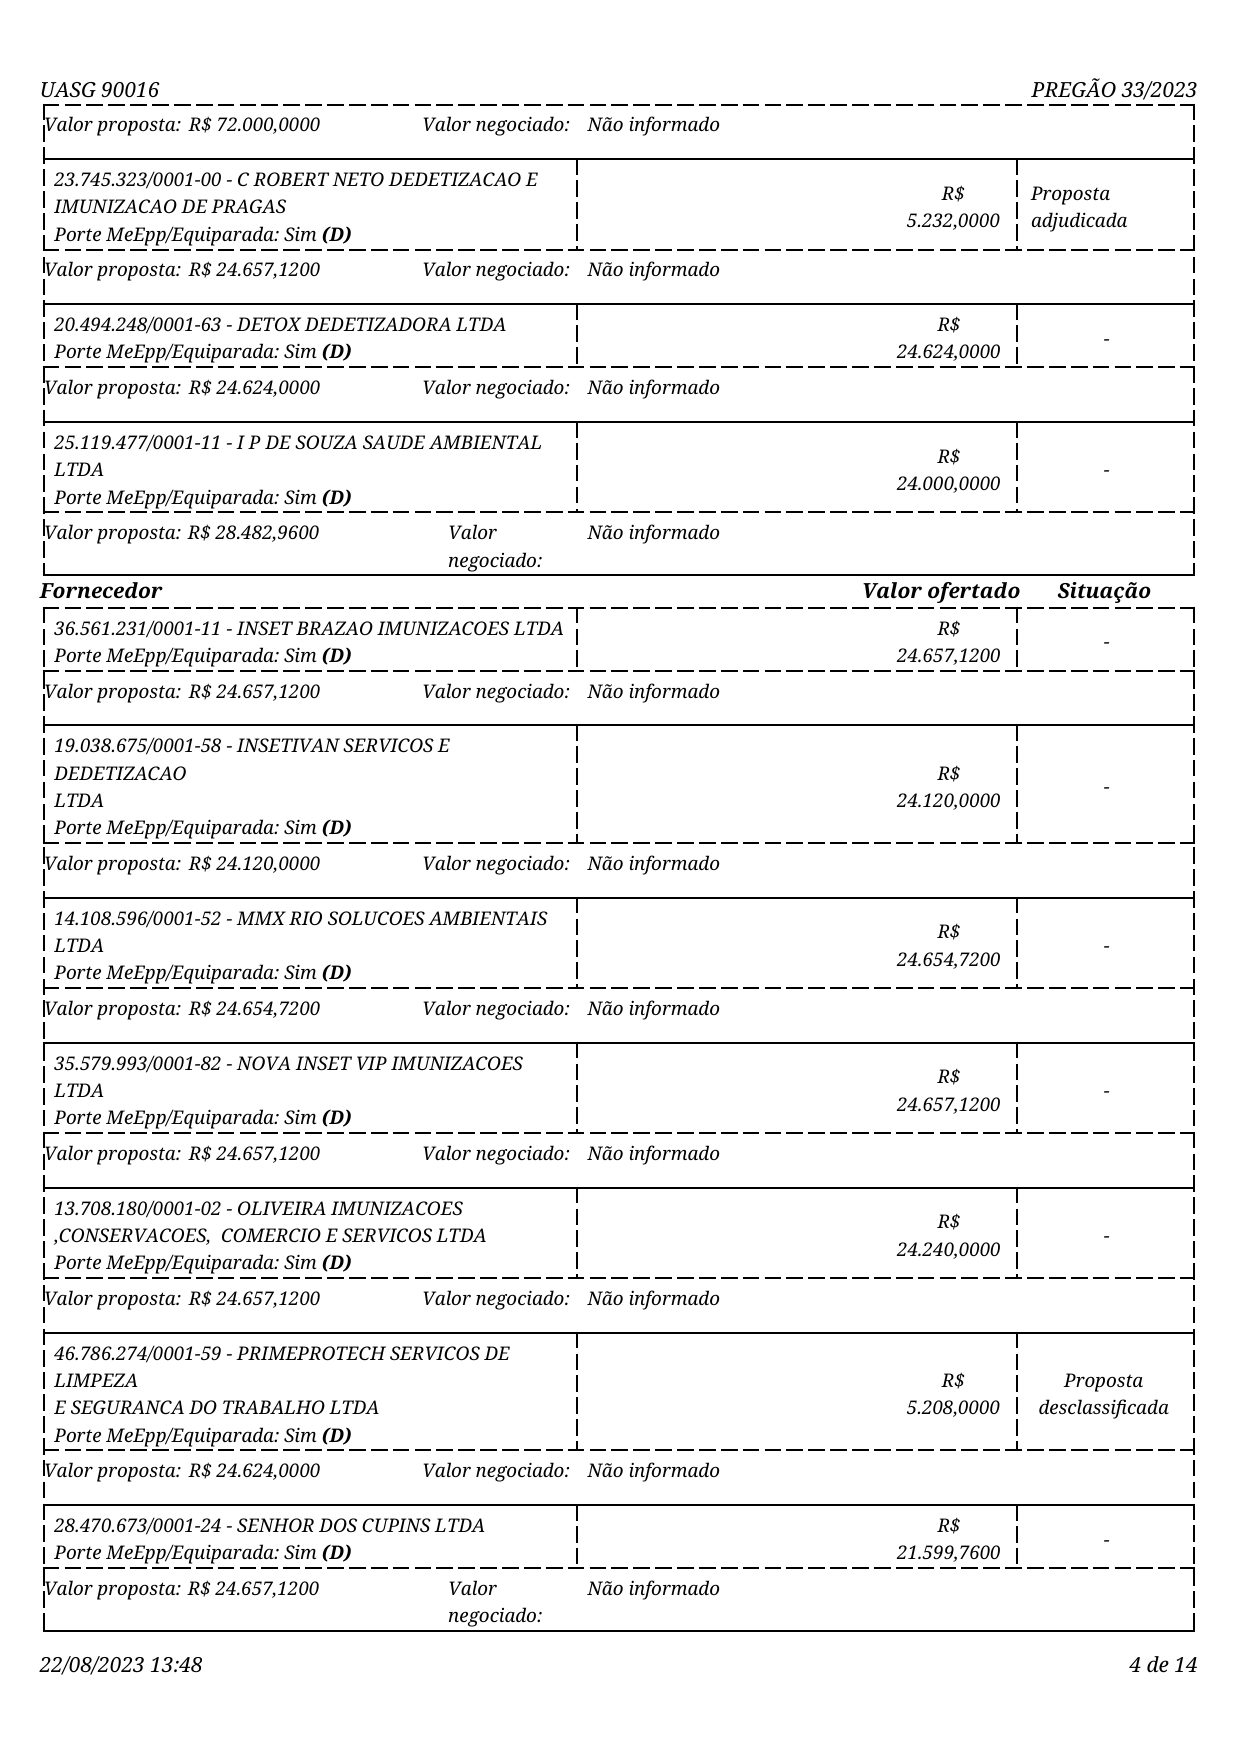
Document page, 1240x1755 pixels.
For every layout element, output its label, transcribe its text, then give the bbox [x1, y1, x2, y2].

table_cell Valor proposta: R$ 24.120,0000 Valor negociado: [44, 842, 577, 897]
table_cell 28.470.673/0001-24 - SENHOR DOS CUPINS LTDA Porte MeEpp/Equiparada: Sim (D) [44, 1506, 577, 1567]
table_cell 46.786.274/0001-59 - PRIMEPROTECH SERVICOS DE LIMPEZA E SEGURANCA DO TRABALHO LTDA Porte MeEpp/Equiparada: Sim (D) [44, 1334, 577, 1449]
table_header 36.561.231/0001-11 - INSET BRAZAO IMUNIZACOES LTDA Porte MeEpp/Equiparada: Sim (D) [44, 607, 577, 669]
table_cell - [1017, 726, 1194, 842]
table_cell [1017, 1567, 1194, 1630]
table_cell Não informado [577, 842, 876, 897]
table_cell [1017, 1277, 1194, 1332]
table_cell Valor proposta: R$ 24.657,1200 Valor negociado: [44, 1277, 577, 1332]
table_cell - [1017, 1506, 1194, 1567]
table_cell Valor proposta: R$ 24.657,1200 Valor negociado: [44, 249, 577, 303]
table_cell 25.119.477/0001-11 - I P DE SOUZA SAUDE AMBIENTAL LTDA Porte MeEpp/Equiparada: Sim (D) [44, 423, 577, 511]
table_cell [577, 726, 876, 842]
table_cell 20.494.248/0001-63 - DETOX DEDETIZADORA LTDA Porte MeEpp/Equiparada: Sim (D) [44, 305, 577, 366]
table_cell Valor proposta: R$ 24.657,1200 [44, 1567, 448, 1630]
table_cell R$ 24.657,1200 [876, 1044, 1017, 1132]
table_cell [876, 1132, 1017, 1187]
table_cell Valor negociado: [448, 1567, 577, 1630]
table_cell [1017, 1132, 1194, 1187]
table_cell Valor proposta: R$ 24.657,1200 Valor negociado: [44, 670, 577, 724]
table_cell [876, 104, 1017, 158]
table_cell Não informado [577, 1132, 876, 1187]
table_cell [1017, 842, 1194, 897]
table_cell Não informado [577, 366, 876, 421]
table_cell [577, 899, 876, 987]
table_cell 19.038.675/0001-58 - INSETIVAN SERVICOS E DEDETIZACAO LTDA Porte MeEpp/Equiparada: Sim (D) [44, 726, 577, 842]
table_cell [876, 1277, 1017, 1332]
table_cell - [1017, 423, 1194, 511]
table_cell [876, 670, 1017, 724]
table_cell - [1017, 1189, 1194, 1277]
table_cell Não informado [577, 1567, 876, 1630]
table_cell R$ 5.232,0000 [876, 160, 1017, 248]
table_cell [876, 987, 1017, 1042]
table_cell Não informado [577, 104, 876, 158]
table_cell R$ 24.120,0000 [876, 726, 1017, 842]
table_cell R$ 24.624,0000 [876, 305, 1017, 366]
table_cell Não informado [577, 670, 876, 724]
table_cell 23.745.323/0001-00 - C ROBERT NETO DEDETIZACAO E IMUNIZACAO DE PRAGAS Porte MeEpp/Equiparada: Sim (D) [44, 160, 577, 248]
table_cell Valor proposta: R$ 24.657,1200 Valor negociado: [44, 1132, 577, 1187]
table_cell [876, 1567, 1017, 1630]
table_cell [577, 305, 876, 366]
table_cell 13.708.180/0001-02 - OLIVEIRA IMUNIZACOES ,CONSERVACOES, COMERCIO E SERVICOS LTDA Porte MeEpp/Equiparada: Sim (D) [44, 1189, 577, 1277]
table_cell [1017, 249, 1194, 303]
table_cell [577, 1044, 876, 1132]
table_cell R$ 24.240,0000 [876, 1189, 1017, 1277]
table_cell Valor negociado: [448, 511, 577, 574]
table_cell Não informado [577, 1277, 876, 1332]
table_cell - [1017, 899, 1194, 987]
table_cell [577, 160, 876, 248]
table_cell Não informado [577, 511, 876, 574]
table_cell [1017, 987, 1194, 1042]
table_cell Não informado [577, 249, 876, 303]
table_cell Valor proposta: R$ 24.624,0000 Valor negociado: [44, 366, 577, 421]
table_cell 14.108.596/0001-52 - MMX RIO SOLUCOES AMBIENTAIS LTDA Porte MeEpp/Equiparada: Sim (D) [44, 899, 577, 987]
table_cell [876, 842, 1017, 897]
table_cell [577, 1189, 876, 1277]
table_cell R$ 21.599,7600 [876, 1506, 1017, 1567]
table_cell [1017, 104, 1194, 158]
table_cell R$ 24.000,0000 [876, 423, 1017, 511]
table_cell - [1017, 305, 1194, 366]
table_cell Valor proposta: R$ 72.000,0000 Valor negociado: [44, 104, 577, 158]
table_cell [1017, 1449, 1194, 1504]
table_cell [1017, 366, 1194, 421]
table_cell Não informado [577, 1449, 876, 1504]
table_cell [876, 511, 1017, 574]
table_cell [577, 1334, 876, 1449]
table_cell Valor proposta: R$ 28.482,9600 [44, 511, 448, 574]
table_cell R$ 24.654,7200 [876, 899, 1017, 987]
table_cell 35.579.993/0001-82 - NOVA INSET VIP IMUNIZACOES LTDA Porte MeEpp/Equiparada: Sim (D) [44, 1044, 577, 1132]
table_cell Proposta desclassificada [1017, 1334, 1194, 1449]
table_cell [1017, 511, 1194, 574]
table_cell - [1017, 1044, 1194, 1132]
table_cell [876, 366, 1017, 421]
table_cell [577, 423, 876, 511]
table_cell [876, 1449, 1017, 1504]
table_cell Valor proposta: R$ 24.624,0000 Valor negociado: [44, 1449, 577, 1504]
table_cell [876, 249, 1017, 303]
table_cell Proposta adjudicada [1017, 160, 1194, 248]
table_cell Valor proposta: R$ 24.654,7200 Valor negociado: [44, 987, 577, 1042]
table_header R$ 24.657,1200 [876, 607, 1017, 669]
table_cell Não informado [577, 987, 876, 1042]
table_header - [1017, 607, 1194, 669]
text Fornecedor Valor ofertado Situação [39, 576, 1200, 605]
table_header [577, 607, 876, 669]
table_cell R$ 5.208,0000 [876, 1334, 1017, 1449]
table_cell [577, 1506, 876, 1567]
table_cell [1017, 670, 1194, 724]
